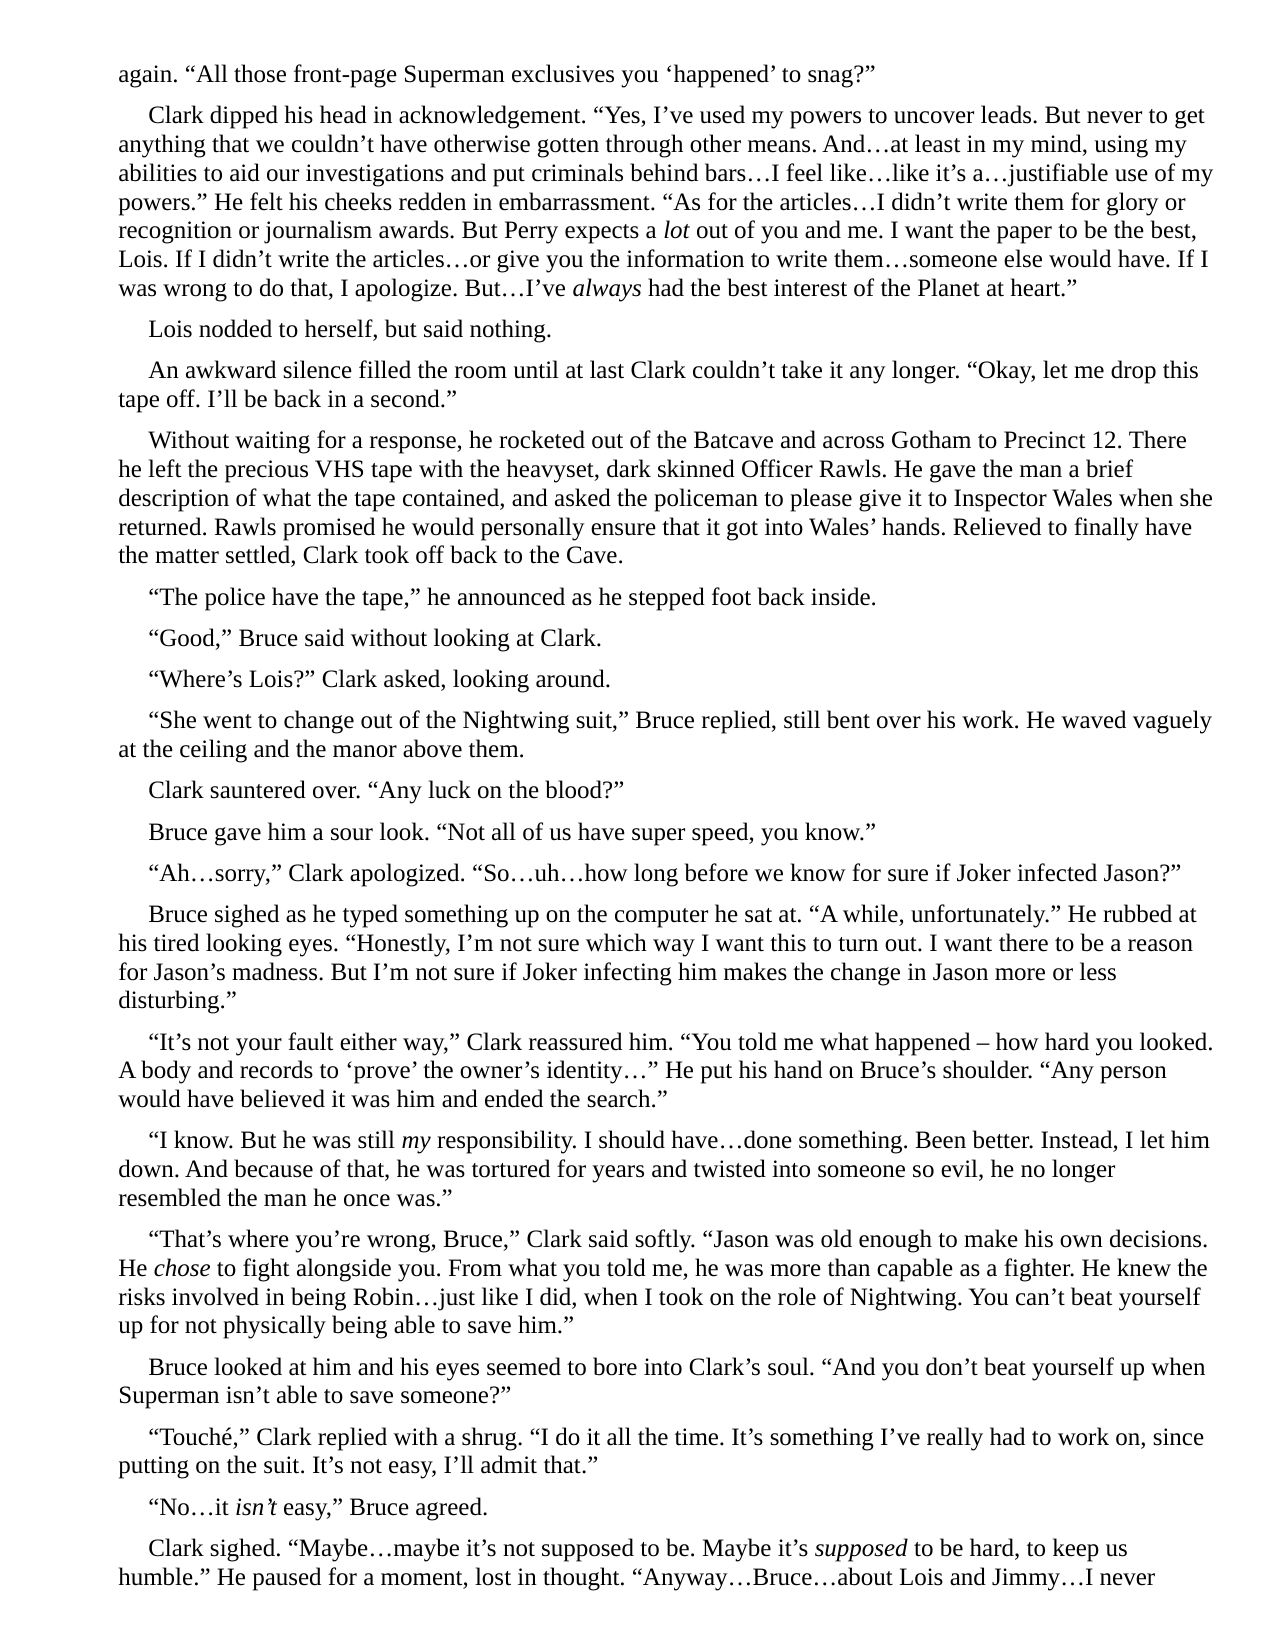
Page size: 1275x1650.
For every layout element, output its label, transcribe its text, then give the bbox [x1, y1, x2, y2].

text An awkward silence filled the room until at last Clark couldn’t take it any longer. “Okay, let me drop this tape off. I’ll be back in a second.” [118, 355, 1216, 413]
text Clark dipped his head in acknowledgement. “Yes, I’ve used my powers to uncover leads. But never to get anything that we couldn’t have otherwise gotten through other means. And…at least in my mind, using my abilities to aid our investigations and put criminals behind bars…I feel like…like it’s a…justifiable use of my powers.” He felt his cheeks redden in embarrassment. “As for the articles…I didn’t write them for glory or recognition or journalism awards. But Perry expects a lot out of you and me. I want the paper to be the best, Lois. If I didn’t write the articles…or give you the information to write them…someone else would have. If I was wrong to do that, I apologize. But…I’ve always had the best interest of the Planet at heart.” [118, 100, 1216, 302]
text again. “All those front-page Superman exclusives you ‘happened’ to snag?” [118, 59, 1216, 88]
text Bruce gave him a sour look. “Not all of us have super speed, you know.” [118, 817, 1216, 845]
text “It’s not your fault either way,” Clark reassured him. “You told me what happened – how hard you looked. A body and records to ‘prove’ the owner’s identity…” He put his hand on Bruce’s shoulder. “Any person would have believed it was him and ended the search.” [118, 1027, 1216, 1113]
text Clark sauntered over. “Any luck on the blood?” [118, 775, 1216, 804]
text Bruce sighed as he typed something up on the computer he sat at. “A while, unfortunately.” He rubbed at his tired looking eyes. “Honestly, I’m not sure which way I want this to turn out. I want there to be a reason for Jason’s madness. But I’m not sure if Joker infecting him makes the change in Jason more or less disturbing.” [118, 899, 1216, 1014]
text “No…it isn’t easy,” Bruce agreed. [118, 1492, 1216, 1520]
text Without waiting for a response, he rocketed out of the Batcave and across Gotham to Precinct 12. There he left the precious VHS tape with the heavyset, dark skinned Officer Rawls. He gave the man a brief description of what the tape contained, and asked the policeman to please give it to Inspector Wales when she returned. Rawls promised he would personally ensure that it got into Wales’ hands. Relieved to finally have the matter settled, Clark took off back to the Cave. [118, 425, 1216, 569]
text Bruce looked at him and his eyes seemed to bore into Clark’s soul. “And you don’t beat yourself up when Superman isn’t able to save someone?” [118, 1352, 1216, 1409]
text Lois nodded to herself, but said nothing. [118, 314, 1216, 343]
text “She went to change out of the Nightwing suit,” Bruce replied, still bent over his work. He waved vaguely at the ceiling and the manor above them. [118, 705, 1216, 763]
text “That’s where you’re wrong, Bruce,” Clark said softly. “Jason was old enough to make his own decisions. He chose to fight alongside you. From what you told me, he was more than capable as a fighter. He knew the risks involved in being Robin…just like I did, when I took on the role of Nightwing. You can’t beat yourself up for not physically being able to save him.” [118, 1224, 1216, 1339]
text “I know. But he was still my responsibility. I should have…done something. Been better. Instead, I let him down. And because of that, he was tortured for years and twisted into someone so evil, he no longer resembled the man he once was.” [118, 1125, 1216, 1212]
text Clark sighed. “Maybe…maybe it’s not supposed to be. Maybe it’s supposed to be hard, to keep us humble.” He paused for a moment, lost in thought. “Anyway…Bruce…about Lois and Jimmy…I never [118, 1533, 1216, 1590]
text “The police have the tape,” he announced as he stepped foot back inside. [118, 582, 1216, 610]
text “Where’s Lois?” Clark asked, looking around. [118, 664, 1216, 693]
text “Ah…sorry,” Clark apologized. “So…uh…how long before we know for sure if Joker infected Jason?” [118, 858, 1216, 887]
text “Touché,” Clark replied with a shrug. “I do it all the time. It’s something I’ve really had to work on, since putting on the suit. It’s not easy, I’ll admit that.” [118, 1422, 1216, 1479]
text “Good,” Bruce said without looking at Clark. [118, 623, 1216, 652]
